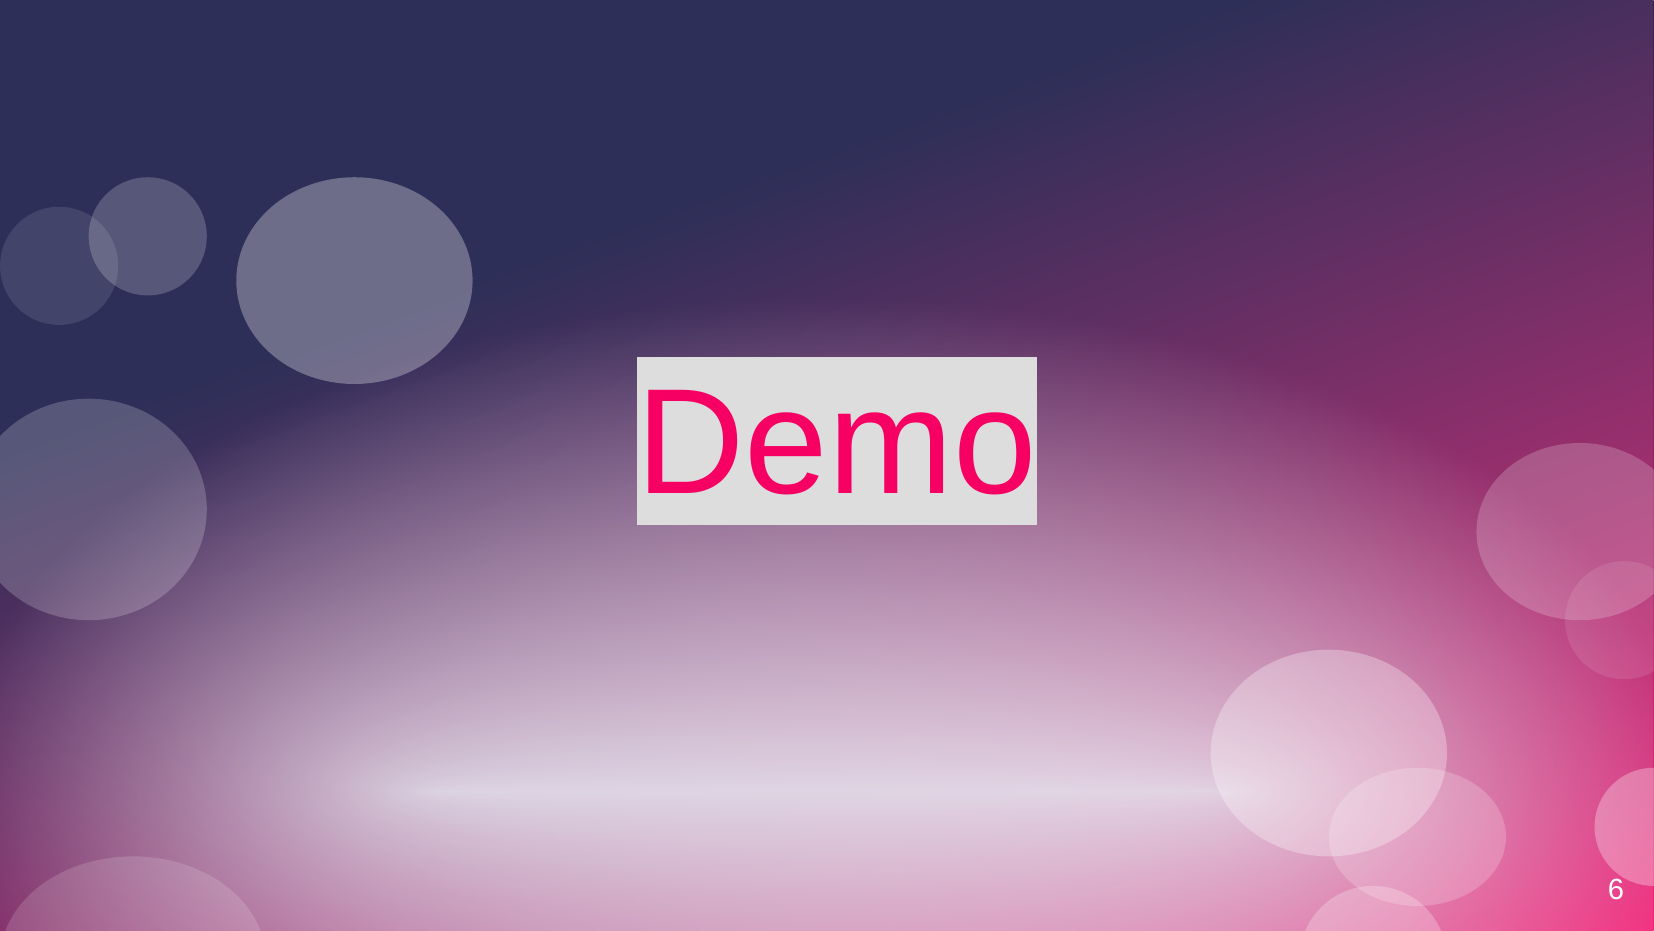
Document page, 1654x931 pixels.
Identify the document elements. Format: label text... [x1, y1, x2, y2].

title Demo [98, 357, 1576, 526]
